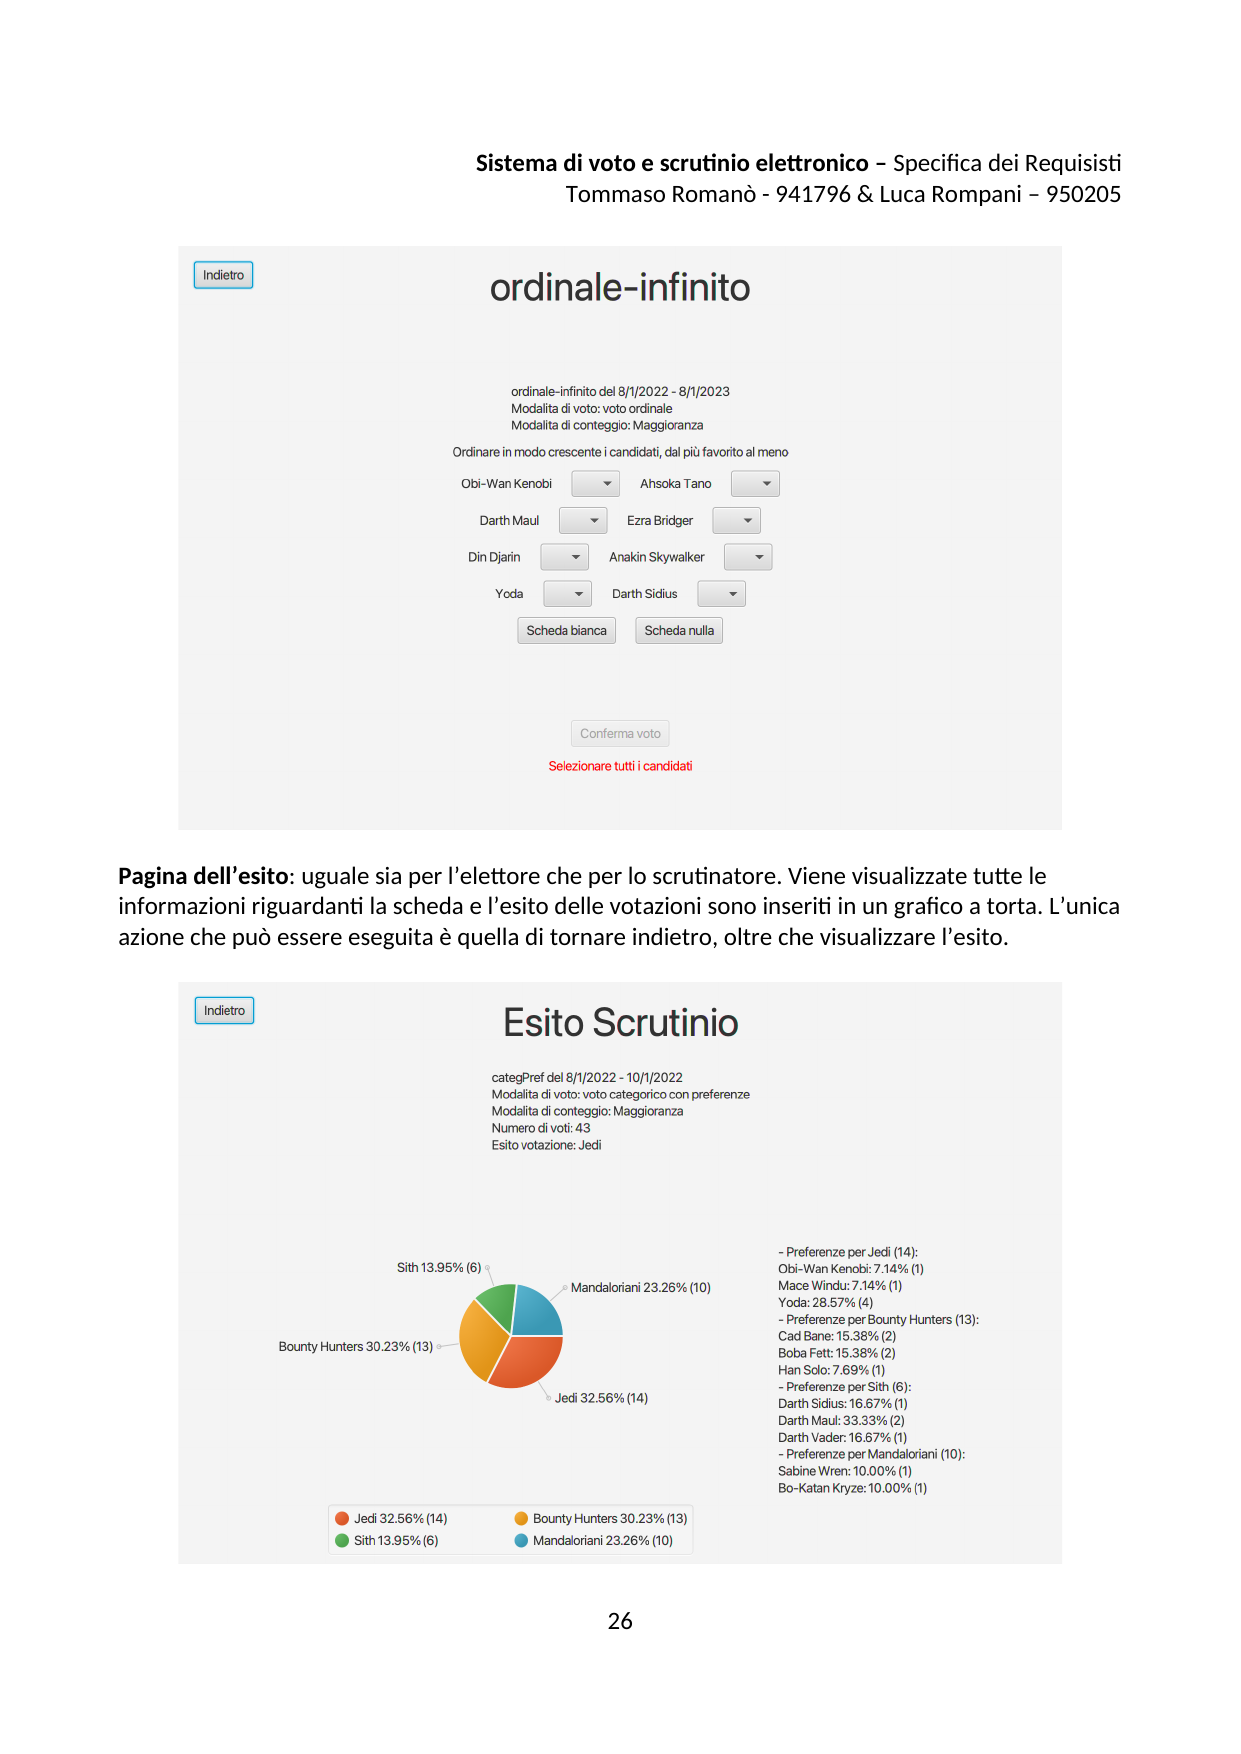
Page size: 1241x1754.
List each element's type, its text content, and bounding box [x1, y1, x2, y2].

text Pagina dell’esito: uguale sia per l’elettore che per lo scrutinatore. Viene visualizzate tutte le informazioni riguardanti la scheda e l’esito delle votazioni sono inseriti in un grafico a torta. L’unica azione che può essere eseguita è quella di tornare indietro, oltre che visualizzare l’esito. [118, 860, 1122, 952]
picture [178, 246, 1062, 830]
picture [178, 982, 1063, 1564]
